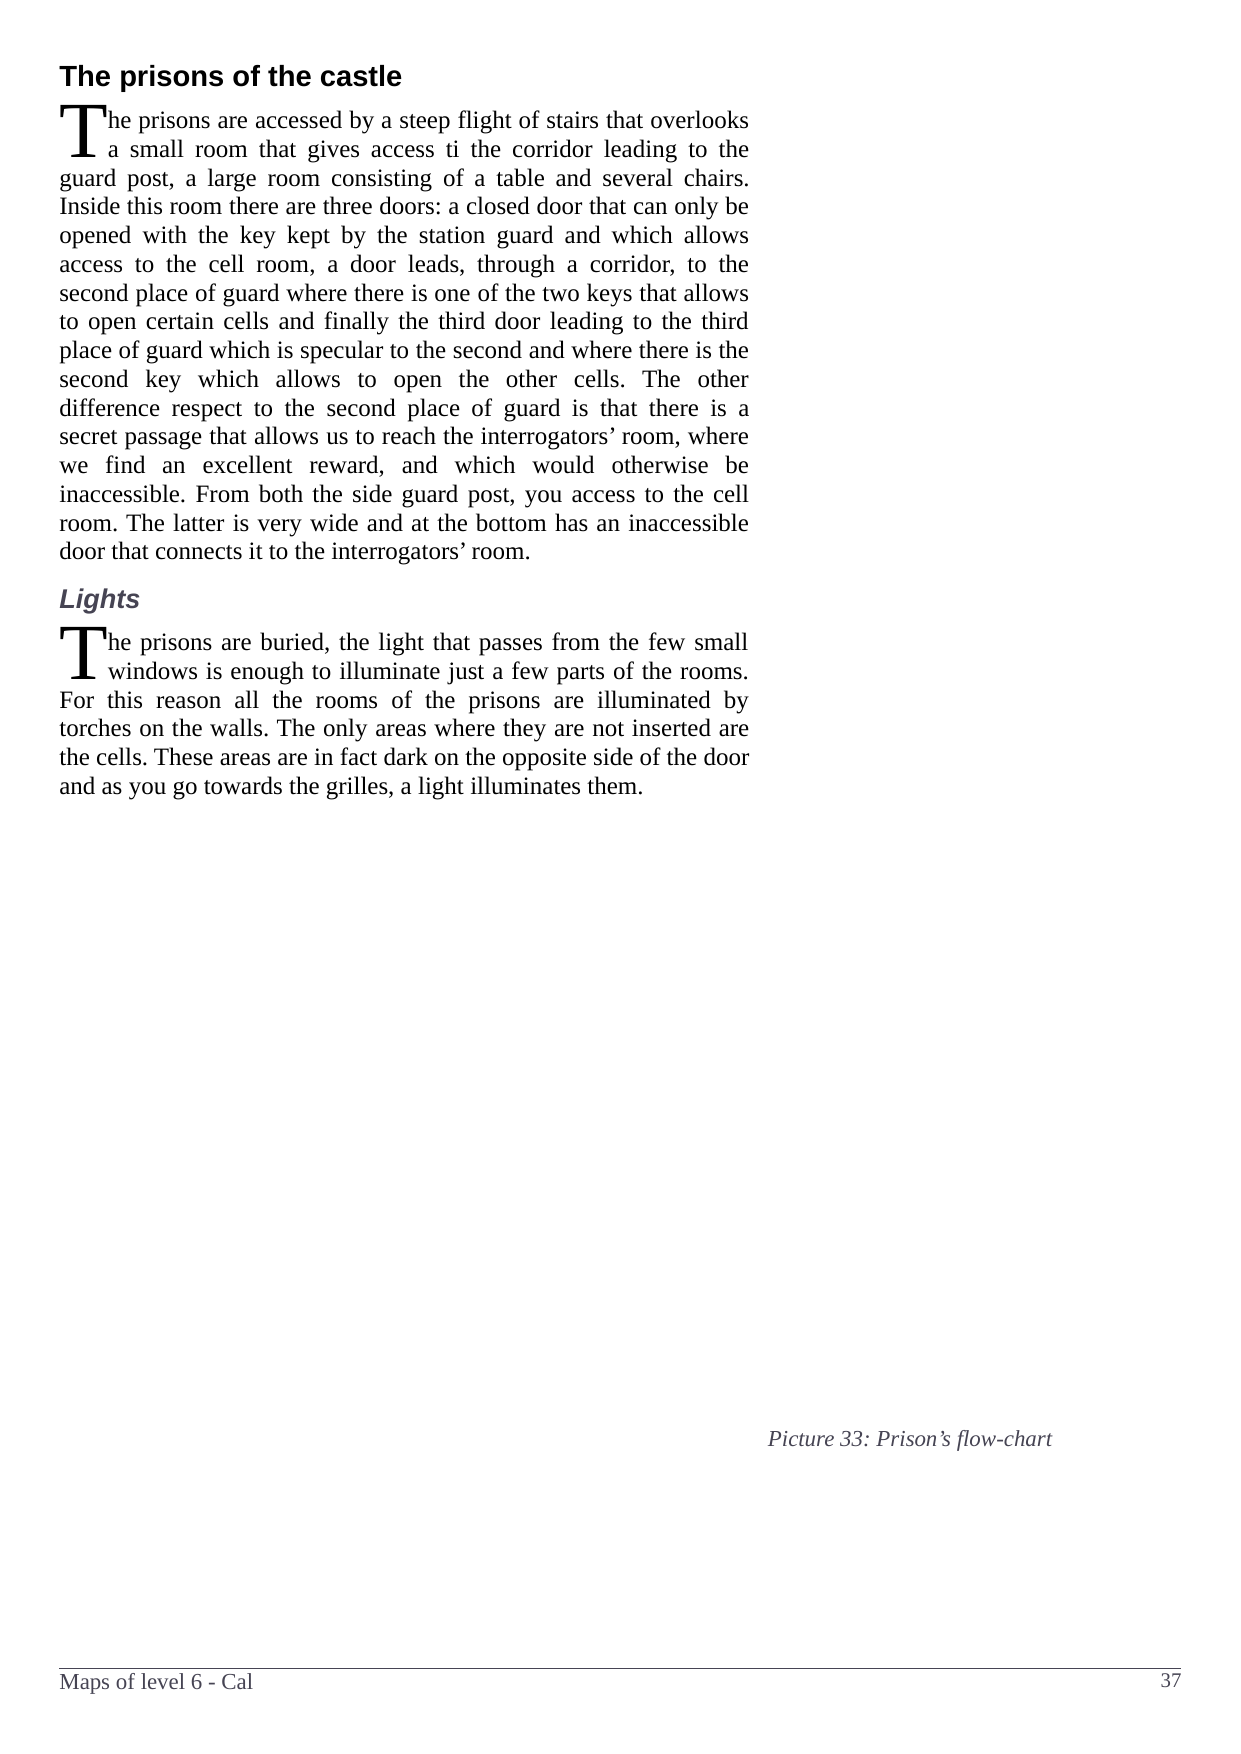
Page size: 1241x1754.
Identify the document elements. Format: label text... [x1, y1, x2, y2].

table_header The prisons are accessed by a steep flight of stairs that overlooks a small room that gives access ti the corridor leading to the guard post, a large room consisting of a table and several chairs. Inside this room there are three doors: a closed door that can only be opened with the key kept by the station guard and which allows access to the cell room, a door leads, through a corridor, to the second place of guard where there is one of the two keys that allows to open certain cells and finally the third door leading to the third place of guard which is specular to the second and where there is the second key which allows to open the other cells. The other difference respect to the second place of guard is that there is a secret passage that allows us to reach the interrogators’ room, where we find an excellent reward, and which would otherwise be inaccessible. From both the side guard post, you access to the cell room. The latter is very wide and at the bottom has an inaccessible door that connects it to the interrogators’ room. Lights The prisons are buried, the light that passes from the few small windows is enough to illuminate just a few parts of the rooms. For this reason all the rooms of the prisons are illuminated by torches on the walls. The only areas where they are not inserted are the cells. These areas are in fact dark on the opposite side of the door and as you go towards the grilles, a light illuminates them. [59, 105, 768, 1458]
table_header [772, 1432, 778, 1439]
table_header [768, 105, 1181, 1458]
subtitle The prisons of the castle [59, 59, 1181, 93]
